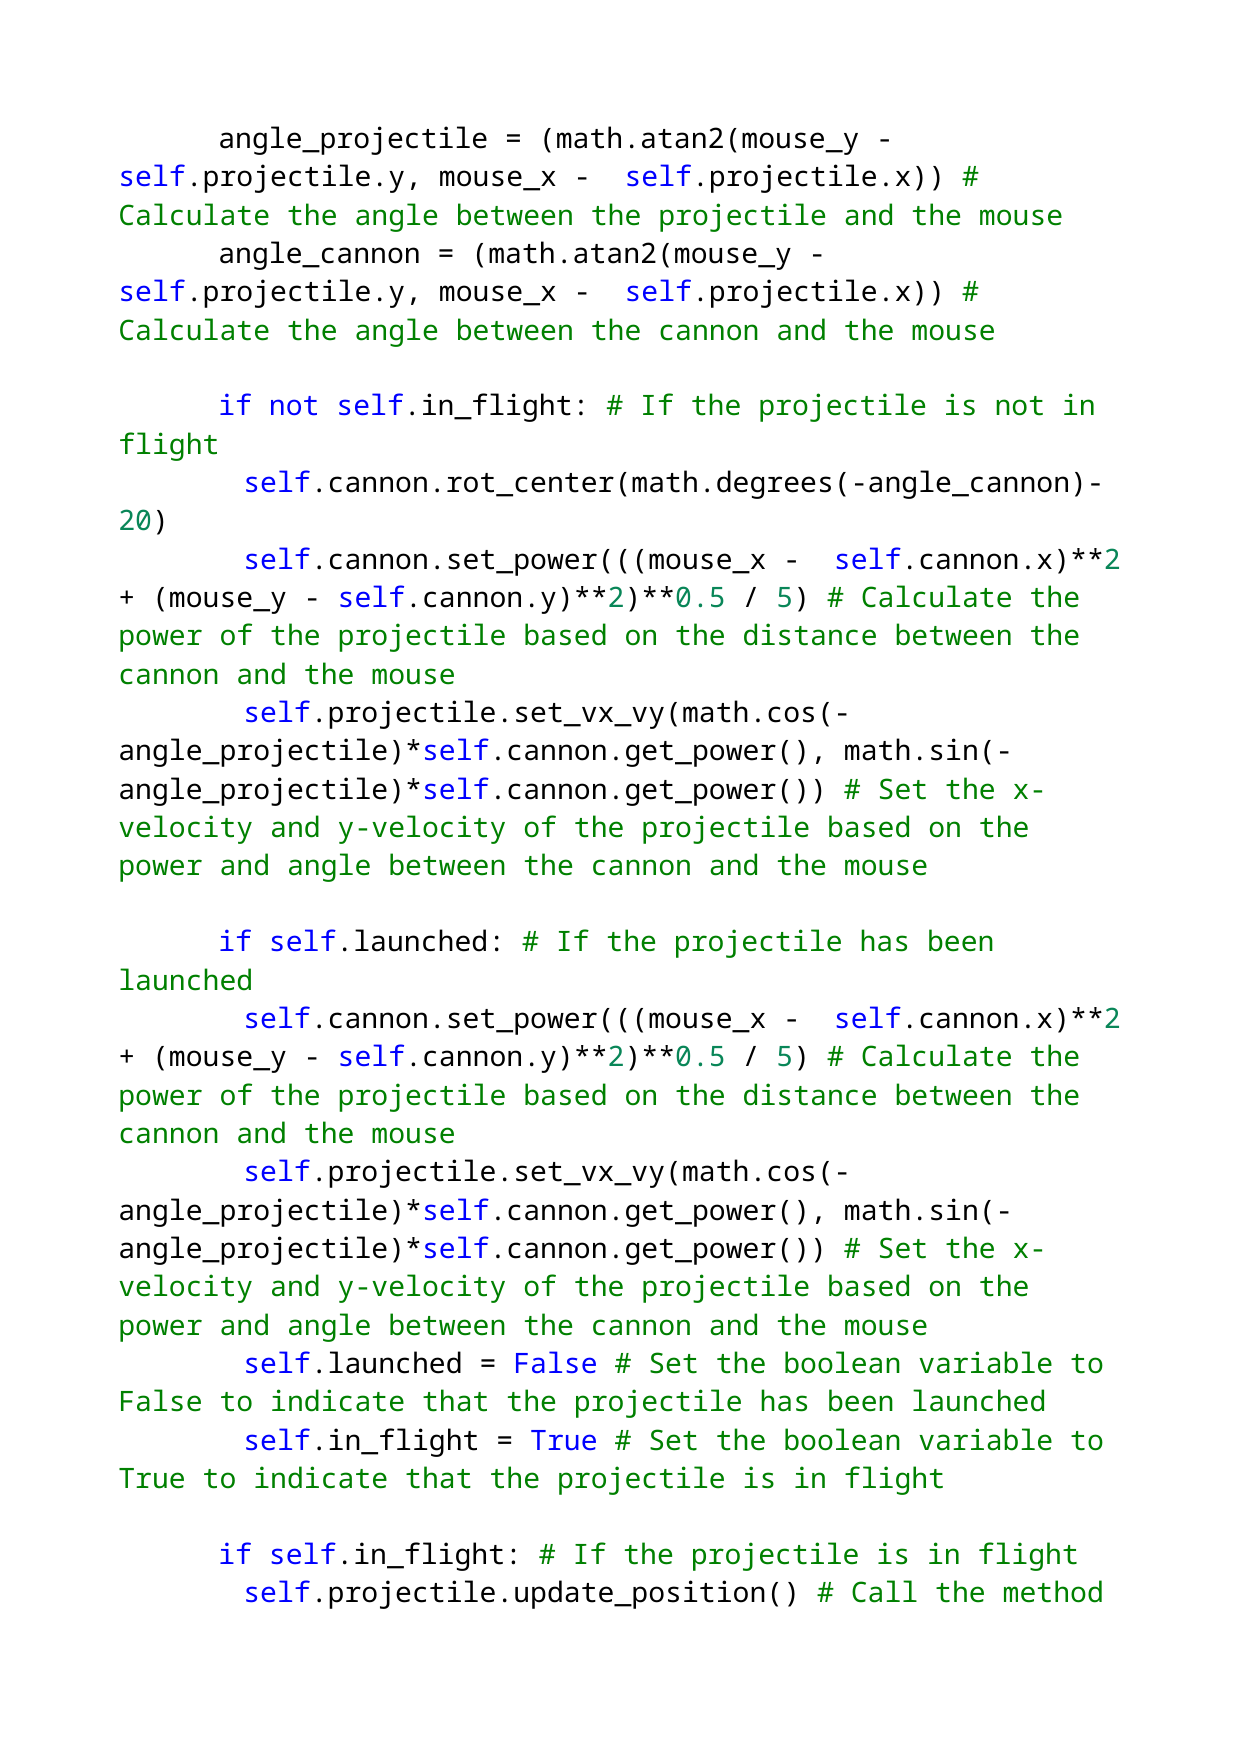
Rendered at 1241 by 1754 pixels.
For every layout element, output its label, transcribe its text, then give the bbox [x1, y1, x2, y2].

text self.projectile.set_vx_vy(math.cos(-angle_projectile)*self.cannon.get_power(), math.sin(-angle_projectile)*self.cannon.get_power()) # Set the x-velocity and y-velocity of the projectile based on the power and angle between the cannon and the mouse [118, 1151, 1122, 1343]
text self.projectile.set_vx_vy(math.cos(-angle_projectile)*self.cannon.get_power(), math.sin(-angle_projectile)*self.cannon.get_power()) # Set the x-velocity and y-velocity of the projectile based on the power and angle between the cannon and the mouse [118, 692, 1122, 884]
text self.launched = False # Set the boolean variable to False to indicate that the projectile has been launched [118, 1343, 1122, 1420]
text if self.in_flight: # If the projectile is in flight [118, 1534, 1122, 1572]
text self.in_flight = True # Set the boolean variable to True to indicate that the projectile is in flight [118, 1420, 1122, 1496]
text self.cannon.set_power(((mouse_x - self.cannon.x)**2 + (mouse_y - self.cannon.y)**2)**0.5 / 5) # Calculate the power of the projectile based on the distance between the cannon and the mouse [118, 998, 1122, 1151]
text if not self.in_flight: # If the projectile is not in flight [118, 386, 1122, 462]
text self.projectile.update_position() # Call the method [118, 1572, 1122, 1611]
text angle_cannon = (math.atan2(mouse_y - self.projectile.y, mouse_x - self.projectile.x)) # Calculate the angle between the cannon and the mouse [118, 233, 1122, 348]
text self.cannon.rot_center(math.degrees(-angle_cannon)-20) [118, 462, 1122, 539]
text self.cannon.set_power(((mouse_x - self.cannon.x)**2 + (mouse_y - self.cannon.y)**2)**0.5 / 5) # Calculate the power of the projectile based on the distance between the cannon and the mouse [118, 539, 1122, 692]
text angle_projectile = (math.atan2(mouse_y - self.projectile.y, mouse_x - self.projectile.x)) # Calculate the angle between the projectile and the mouse [118, 118, 1122, 233]
text if self.launched: # If the projectile has been launched [118, 921, 1122, 998]
